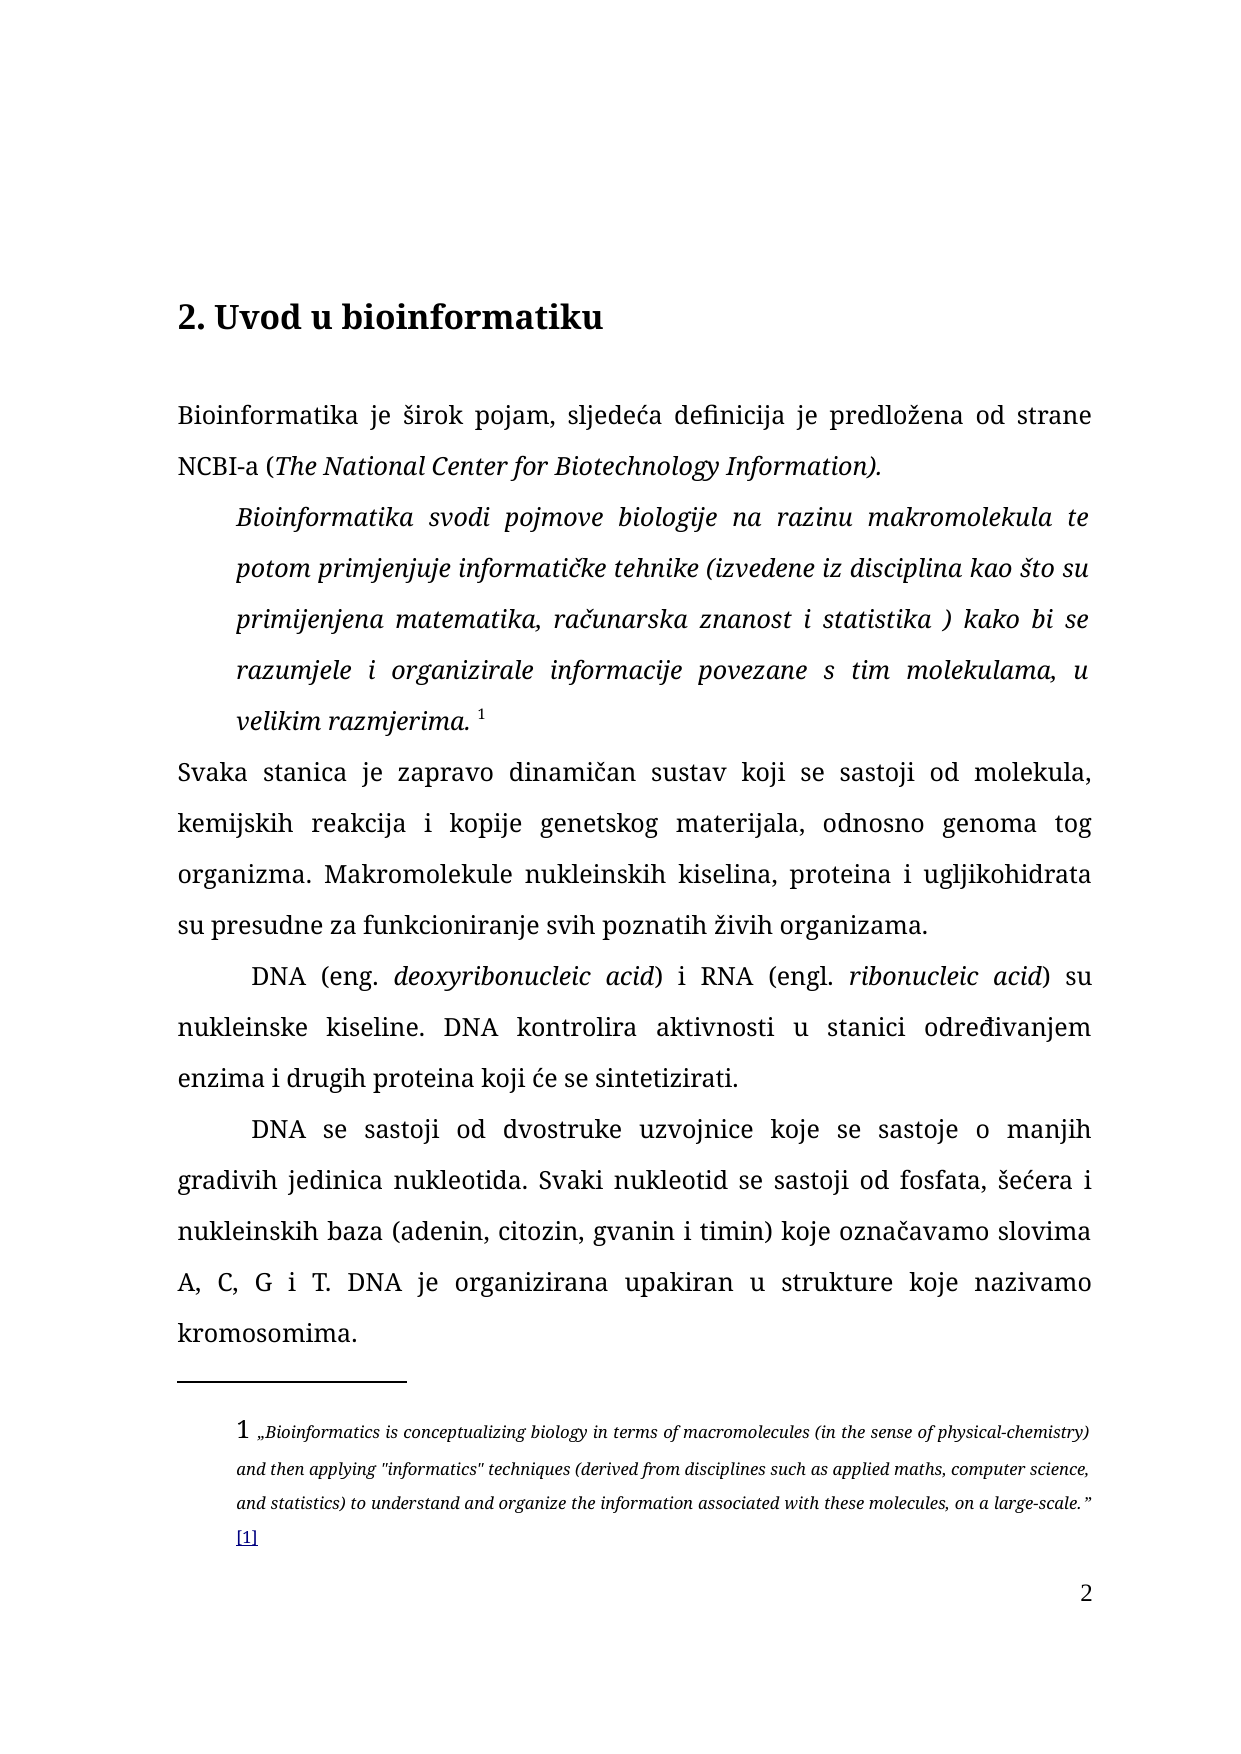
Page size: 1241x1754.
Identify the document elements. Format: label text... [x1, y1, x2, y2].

text Bioinformatika je širok pojam, sljedeća definicija je predložena od strane NCBI-a (The National Center for Biotechnology Information). [177, 397, 1093, 482]
text DNA se sastoji od dvostruke uzvojnice koje se sastoje o manjih gradivih jedinica nukleotida. Svaki nukleotid se sastoji od fosfata, šećera i nukleinskih baza (adenin, citozin, gvanin i timin) koje označavamo slovima A, C, G i T. DNA je organizirana upakiran u strukture koje nazivamo kromosomima. [177, 1112, 1093, 1350]
text Bioinformatika svodi pojmove biologije na razinu makromolekula te potom primjenjuje informatičke tehnike (izvedene iz disciplina kao što su primijenjena matematika, računarska znanost i statistika ) kako bi se razumjele i organizirale informacije povezane s tim molekulama, u velikim razmjerima. [236, 499, 1093, 738]
text „Bioinformatics is conceptualizing biology in terms of macromolecules (in the sense of physical-chemistry) and then applying "informatics" techniques (derived from disciplines such as applied maths, computer science, and statistics) to understand and organize the information associated with these molecules, on a large-scale.” [1] [236, 1412, 1093, 1548]
subtitle 2. Uvod u bioinformatiku [177, 293, 1093, 339]
text Svaka stanica je zapravo dinamičan sustav koji se sastoji od molekula, kemijskih reakcija i kopije genetskog materijala, odnosno genoma tog organizma. Makromolekule nukleinskih kiselina, proteina i ugljikohidrata su presudne za funkcioniranje svih poznatih živih organizama. [177, 755, 1093, 942]
text DNA (eng. deoxyribonucleic acid) i RNA (engl. ribonucleic acid) su nukleinske kiseline. DNA kontrolira aktivnosti u stanici određivanjem enzima i drugih proteina koji će se sintetizirati. [177, 959, 1093, 1095]
